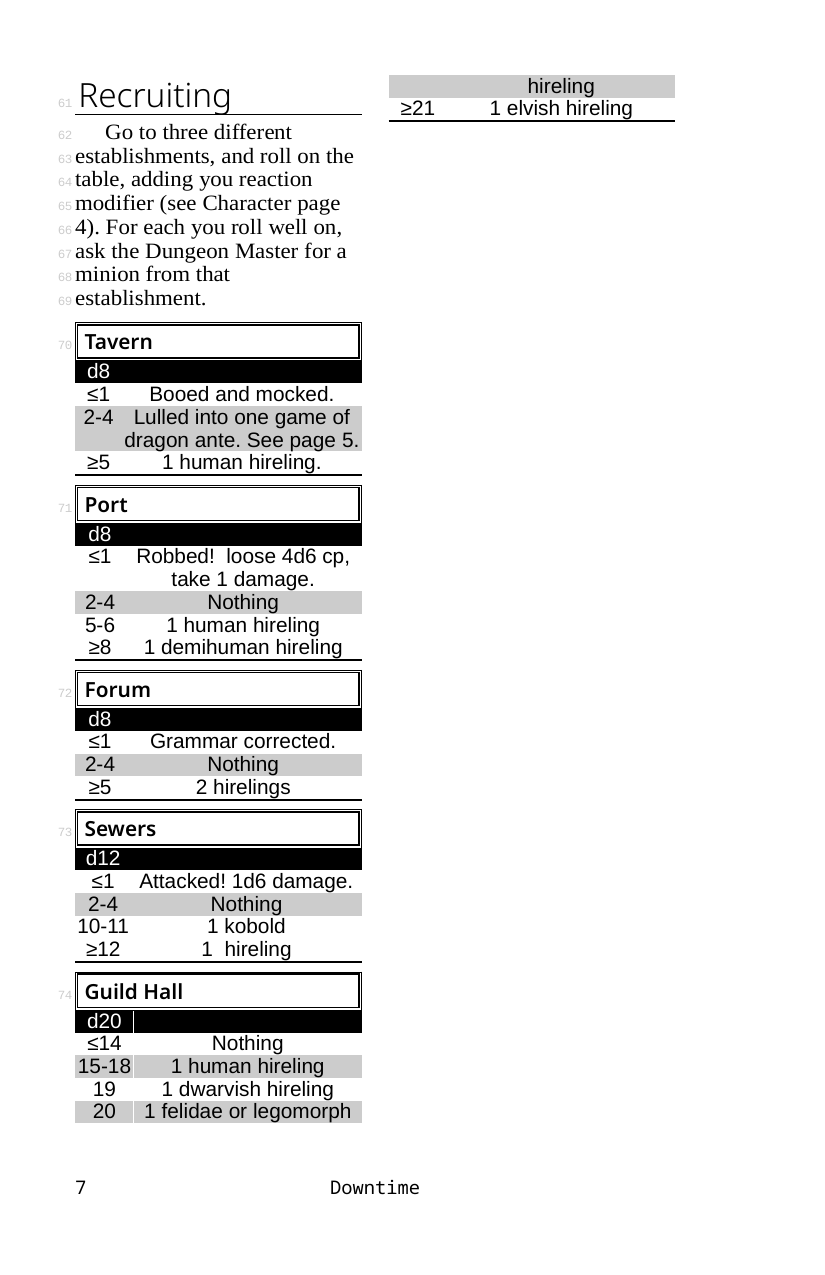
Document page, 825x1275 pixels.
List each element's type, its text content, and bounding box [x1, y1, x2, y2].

table_header [124, 524, 362, 546]
table_cell 1 human hireling. [122, 451, 362, 474]
table_cell ≤1 [75, 731, 124, 753]
table_header [134, 1011, 362, 1033]
table_cell ≥8 [75, 637, 124, 659]
table_cell Nothing [134, 1033, 362, 1055]
table_cell 5-6 [75, 614, 124, 637]
table_cell 1 human hireling [124, 614, 362, 637]
subtitle Guild hall [78, 975, 358, 1007]
table_cell 1 dwarvish hireling [134, 1078, 362, 1101]
table_header d20 [75, 1011, 133, 1033]
table_cell Attacked! 1d6 damage. [131, 870, 362, 893]
table_cell ≤14 [75, 1033, 133, 1055]
table_cell 10-11 [75, 916, 131, 938]
table_cell ≥12 [75, 939, 131, 961]
subtitle Recruiting [75, 75, 362, 114]
table_cell Nothing [131, 893, 362, 916]
table_cell hireling [447, 75, 675, 98]
table_header [122, 361, 362, 383]
table_cell 2 hirelings [124, 776, 362, 799]
table_cell ≤1 [75, 383, 122, 406]
table_cell [389, 75, 447, 98]
table_cell Nothing [124, 591, 362, 614]
table_header [131, 849, 362, 870]
table_cell 1 hireling [131, 939, 362, 961]
table_cell 19 [75, 1078, 133, 1101]
table_header [124, 709, 362, 731]
table_header d8 [75, 361, 122, 383]
table_cell 20 [75, 1101, 133, 1123]
table_cell 1 human hireling [134, 1055, 362, 1078]
table_cell Nothing [124, 754, 362, 776]
table_cell Booed and mocked. [122, 383, 362, 406]
table_cell 2-4 [75, 591, 124, 614]
table_cell 1 demihuman hireling [124, 637, 362, 659]
table_cell 2-4 [75, 893, 131, 916]
table_header d8 [75, 709, 124, 731]
table_cell 1 felidae or legomorph [134, 1101, 362, 1123]
table_cell 2-4 [75, 406, 122, 451]
table_cell Grammar corrected. [124, 731, 362, 753]
table_cell 2-4 [75, 754, 124, 776]
table_cell 1 elvish hireling [447, 98, 675, 120]
table_cell ≤1 [75, 546, 124, 591]
table_cell ≥5 [75, 776, 124, 799]
table_cell ≥21 [389, 98, 447, 120]
table_cell 1 kobold [131, 916, 362, 938]
table_cell ≤1 [75, 870, 131, 893]
text Go to three different establishments, and roll on the table, adding you reaction modifier (see Character page 4). For each you roll well on, ask the Dungeon Master for a minion from that establishment. [75, 120, 362, 310]
table_cell Lulled into one game of dragon ante. See page 5. [122, 406, 362, 451]
table_cell Robbed! loose 4d6 cp, take 1 damage. [124, 546, 362, 591]
table_cell 15-18 [75, 1055, 133, 1078]
table_cell ≥5 [75, 451, 122, 474]
table_header d8 [75, 524, 124, 546]
table_header d12 [75, 849, 131, 870]
